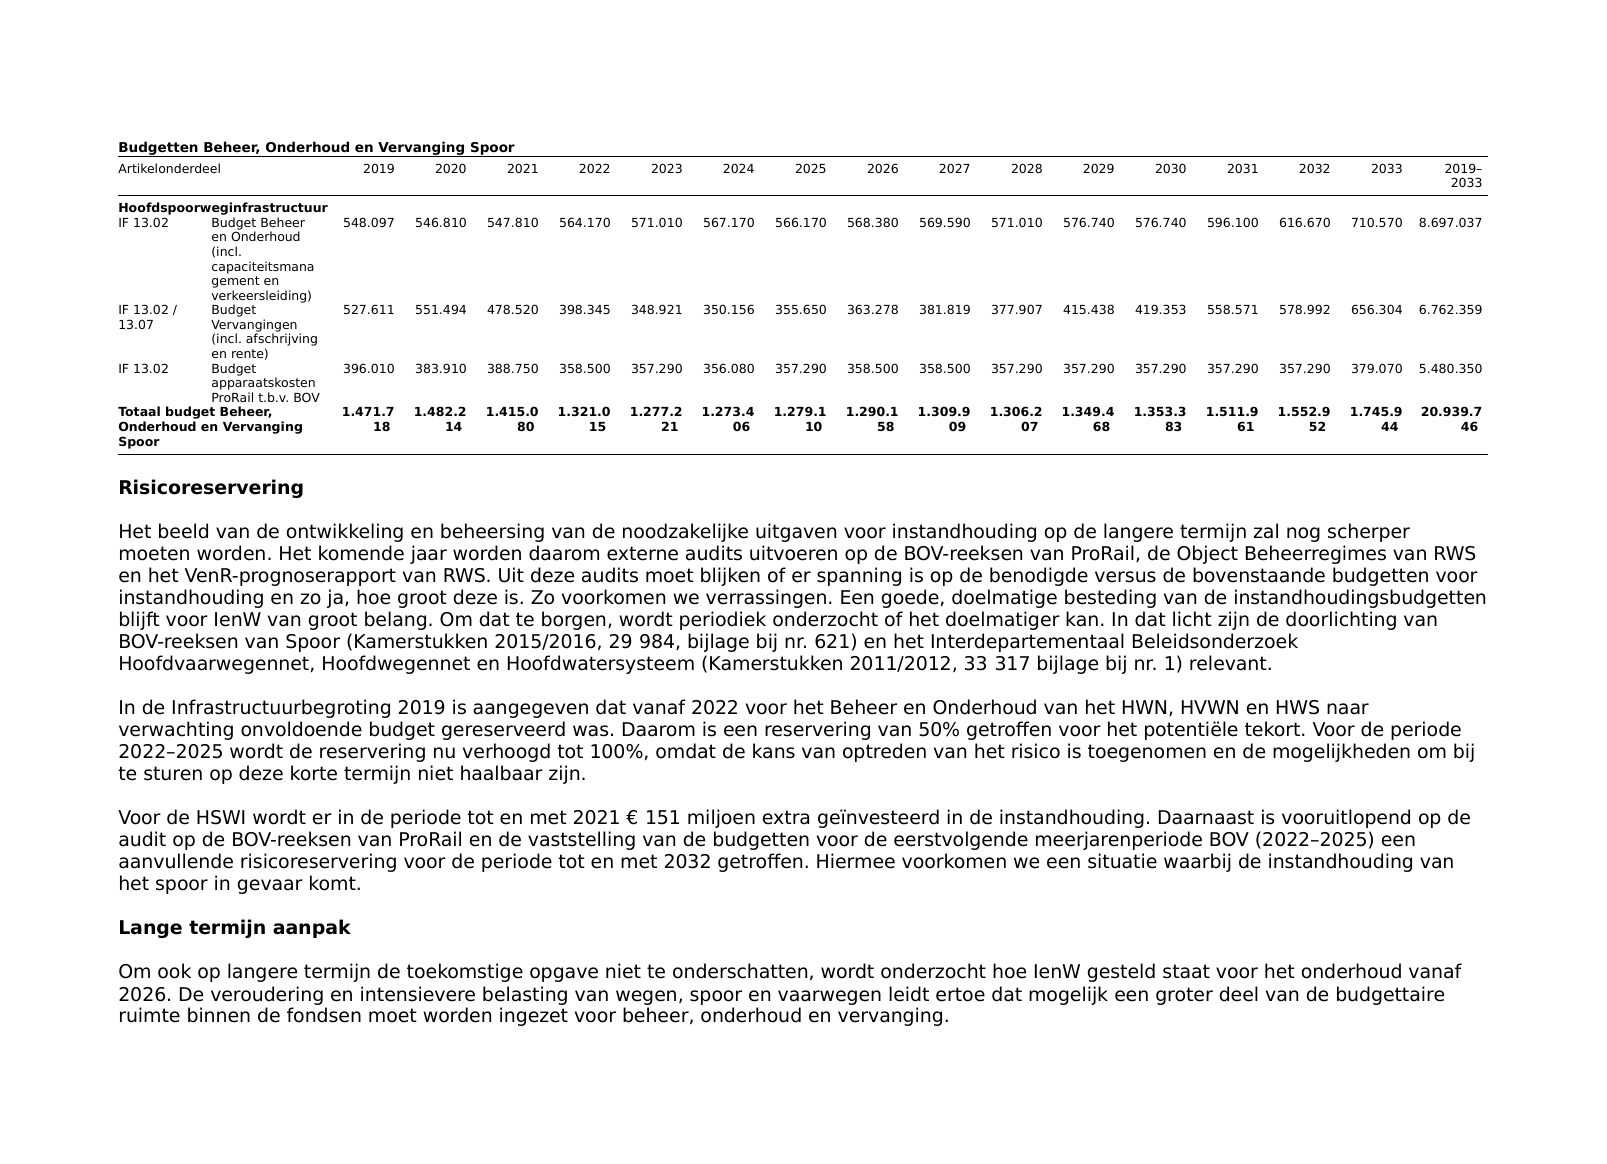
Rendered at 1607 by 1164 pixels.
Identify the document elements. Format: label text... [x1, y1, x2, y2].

table_cell 527.611 [328, 303, 400, 361]
subtitle Risicoreservering [118, 477, 1488, 499]
table_cell [328, 196, 400, 216]
table_cell 710.570 [1336, 216, 1408, 303]
table_cell [1408, 196, 1488, 216]
table_cell 396.010 [328, 361, 400, 405]
table_cell 2033 [1336, 157, 1408, 195]
table_cell [833, 196, 904, 216]
table_cell 1.273.406 [688, 405, 760, 454]
table_cell 357.290 [1192, 361, 1264, 405]
table_cell 571.010 [616, 216, 688, 303]
table_cell [760, 196, 832, 216]
table_cell 415.438 [1048, 303, 1120, 361]
table_cell 357.290 [976, 361, 1048, 405]
table_cell 546.810 [400, 216, 472, 303]
table_cell 1.279.110 [760, 405, 832, 454]
table_cell 569.590 [904, 216, 976, 303]
table_cell 1.552.952 [1264, 405, 1336, 454]
table_cell 1.349.468 [1048, 405, 1120, 454]
table_cell 6.762.359 [1408, 303, 1488, 361]
table_cell 571.010 [976, 216, 1048, 303]
table_cell [688, 196, 760, 216]
table_cell 568.380 [833, 216, 904, 303]
table_cell [904, 196, 976, 216]
text Het beeld van de ontwikkeling en beheersing van de noodzakelijke uitgaven voor instandhouding op de langere termijn zal nog scherper moeten worden. Het komende jaar worden daarom externe audits uitvoeren op de BOV-reeksen van ProRail, de Object Beheerregimes van RWS en het VenR-prognoserapport van RWS. Uit deze audits moet blijken of er spanning is op de benodigde versus de bovenstaande budgetten voor instandhouding en zo ja, hoe groot deze is. Zo voorkomen we verrassingen. Een goede, doelmatige besteding van de instandhoudingsbudgetten blijft voor IenW van groot belang. Om dat te borgen, wordt periodiek onderzocht of het doelmatiger kan. In dat licht zijn de doorlichting van BOV-reeksen van Spoor (Kamerstukken 2015/2016, 29 984, bijlage bij nr. 621) en het Interdepartementaal Beleidsonderzoek Hoofdvaarwegennet, Hoofdwegennet en Hoofdwatersysteem (Kamerstukken 2011/2012, 33 317 bijlage bij nr. 1) relevant. [118, 521, 1488, 675]
table_cell [1048, 196, 1120, 216]
table_cell 578.992 [1264, 303, 1336, 361]
table_cell 2030 [1120, 157, 1192, 195]
table_cell 1.471.718 [328, 405, 400, 454]
table_cell 596.100 [1192, 216, 1264, 303]
table_cell 377.907 [976, 303, 1048, 361]
table_cell 2028 [976, 157, 1048, 195]
table_cell [616, 196, 688, 216]
table_cell 388.750 [473, 361, 544, 405]
text In de Infrastructuurbegroting 2019 is aangegeven dat vanaf 2022 voor het Beheer en Onderhoud van het HWN, HVWN en HWS naar verwachting onvoldoende budget gereserveerd was. Daarom is een reservering van 50% getroffen voor het potentiële tekort. Voor de periode 2022–2025 wordt de reservering nu verhoogd tot 100%, omdat de kans van optreden van het risico is toegenomen en de mogelijkheden om bij te sturen op deze korte termijn niet haalbaar zijn. [118, 697, 1488, 785]
table_cell 381.819 [904, 303, 976, 361]
table_cell 363.278 [833, 303, 904, 361]
table_cell [1192, 196, 1264, 216]
table_cell 5.480.350 [1408, 361, 1488, 405]
table_cell [976, 196, 1048, 216]
table_cell 558.571 [1192, 303, 1264, 361]
table_cell 348.921 [616, 303, 688, 361]
table_cell 383.910 [400, 361, 472, 405]
table_cell 1.309.909 [904, 405, 976, 454]
table_cell Budget Vervangingen (incl. afschrijving en rente) [205, 303, 328, 361]
table_cell 2026 [833, 157, 904, 195]
table_cell IF 13.02 / 13.07 [118, 303, 205, 361]
table_cell 1.415.080 [473, 405, 544, 454]
subtitle Lange termijn aanpak [118, 917, 1488, 939]
table_cell 357.290 [760, 361, 832, 405]
table_cell 616.670 [1264, 216, 1336, 303]
table_cell 478.520 [473, 303, 544, 361]
table_cell Artikelonderdeel [118, 157, 328, 195]
table_cell 1.511.961 [1192, 405, 1264, 454]
table_cell 547.810 [473, 216, 544, 303]
table_cell 358.500 [833, 361, 904, 405]
table_cell 419.353 [1120, 303, 1192, 361]
table_cell 566.170 [760, 216, 832, 303]
table_cell 576.740 [1120, 216, 1192, 303]
table_cell Budget Beheer en Onderhoud (incl. capaciteitsmanagement en verkeersleiding) [205, 216, 328, 303]
table_cell 1.745.944 [1336, 405, 1408, 454]
table_cell 2024 [688, 157, 760, 195]
table_cell 2023 [616, 157, 688, 195]
table_cell 1.290.158 [833, 405, 904, 454]
table_cell IF 13.02 [118, 361, 205, 405]
table_cell 357.290 [1048, 361, 1120, 405]
table_cell 551.494 [400, 303, 472, 361]
table_cell 2020 [400, 157, 472, 195]
table_cell 2029 [1048, 157, 1120, 195]
table_cell 355.650 [760, 303, 832, 361]
table_cell [1264, 196, 1336, 216]
table_cell 379.070 [1336, 361, 1408, 405]
table_header Budgetten Beheer, Onderhoud en Vervanging Spoor [118, 140, 1488, 156]
table_cell 1.353.383 [1120, 405, 1192, 454]
table_cell 357.290 [616, 361, 688, 405]
table_cell Budget apparaatskosten ProRail t.b.v. BOV [205, 361, 328, 405]
table_cell 8.697.037 [1408, 216, 1488, 303]
table_cell 1.321.015 [544, 405, 616, 454]
table_cell 656.304 [1336, 303, 1408, 361]
table_cell 350.156 [688, 303, 760, 361]
text Om ook op langere termijn de toekomstige opgave niet te onderschatten, wordt onderzocht hoe IenW gesteld staat voor het onderhoud vanaf 2026. De veroudering en intensievere belasting van wegen, spoor en vaarwegen leidt ertoe dat mogelijk een groter deel van de budgettaire ruimte binnen de fondsen moet worden ingezet voor beheer, onderhoud en vervanging. [118, 961, 1488, 1027]
table_cell 2027 [904, 157, 976, 195]
table_cell 357.290 [1120, 361, 1192, 405]
table_cell 20.939.746 [1408, 405, 1488, 454]
table_cell 2019 [328, 157, 400, 195]
table_cell [473, 196, 544, 216]
text Voor de HSWI wordt er in de periode tot en met 2021 € 151 miljoen extra geïnvesteerd in de instandhouding. Daarnaast is vooruitlopend op de audit op de BOV-reeksen van ProRail en de vaststelling van de budgetten voor de eerstvolgende meerjarenperiode BOV (2022–2025) een aanvullende risicoreservering voor de periode tot en met 2032 getroffen. Hiermee voorkomen we een situatie waarbij de instandhouding van het spoor in gevaar komt. [118, 807, 1488, 895]
table_cell Totaal budget Beheer, Onderhoud en Vervanging Spoor [118, 405, 328, 454]
table_cell 2031 [1192, 157, 1264, 195]
table_cell 548.097 [328, 216, 400, 303]
table_cell 358.500 [904, 361, 976, 405]
table_cell 398.345 [544, 303, 616, 361]
table_cell [1120, 196, 1192, 216]
table_cell 356.080 [688, 361, 760, 405]
table_cell 1.277.221 [616, 405, 688, 454]
table_cell 567.170 [688, 216, 760, 303]
table_cell 576.740 [1048, 216, 1120, 303]
table_cell 1.482.214 [400, 405, 472, 454]
table_cell 2032 [1264, 157, 1336, 195]
table_cell [544, 196, 616, 216]
table_cell 2021 [473, 157, 544, 195]
table_cell 358.500 [544, 361, 616, 405]
table_cell IF 13.02 [118, 216, 205, 303]
table_cell 2025 [760, 157, 832, 195]
table_cell 357.290 [1264, 361, 1336, 405]
table_cell [1336, 196, 1408, 216]
table_cell 1.306.207 [976, 405, 1048, 454]
table_cell Hoofdspoorweginfrastructuur [118, 196, 328, 216]
table_cell 2019–2033 [1408, 157, 1488, 195]
table_cell 564.170 [544, 216, 616, 303]
table_cell 2022 [544, 157, 616, 195]
table_cell [400, 196, 472, 216]
